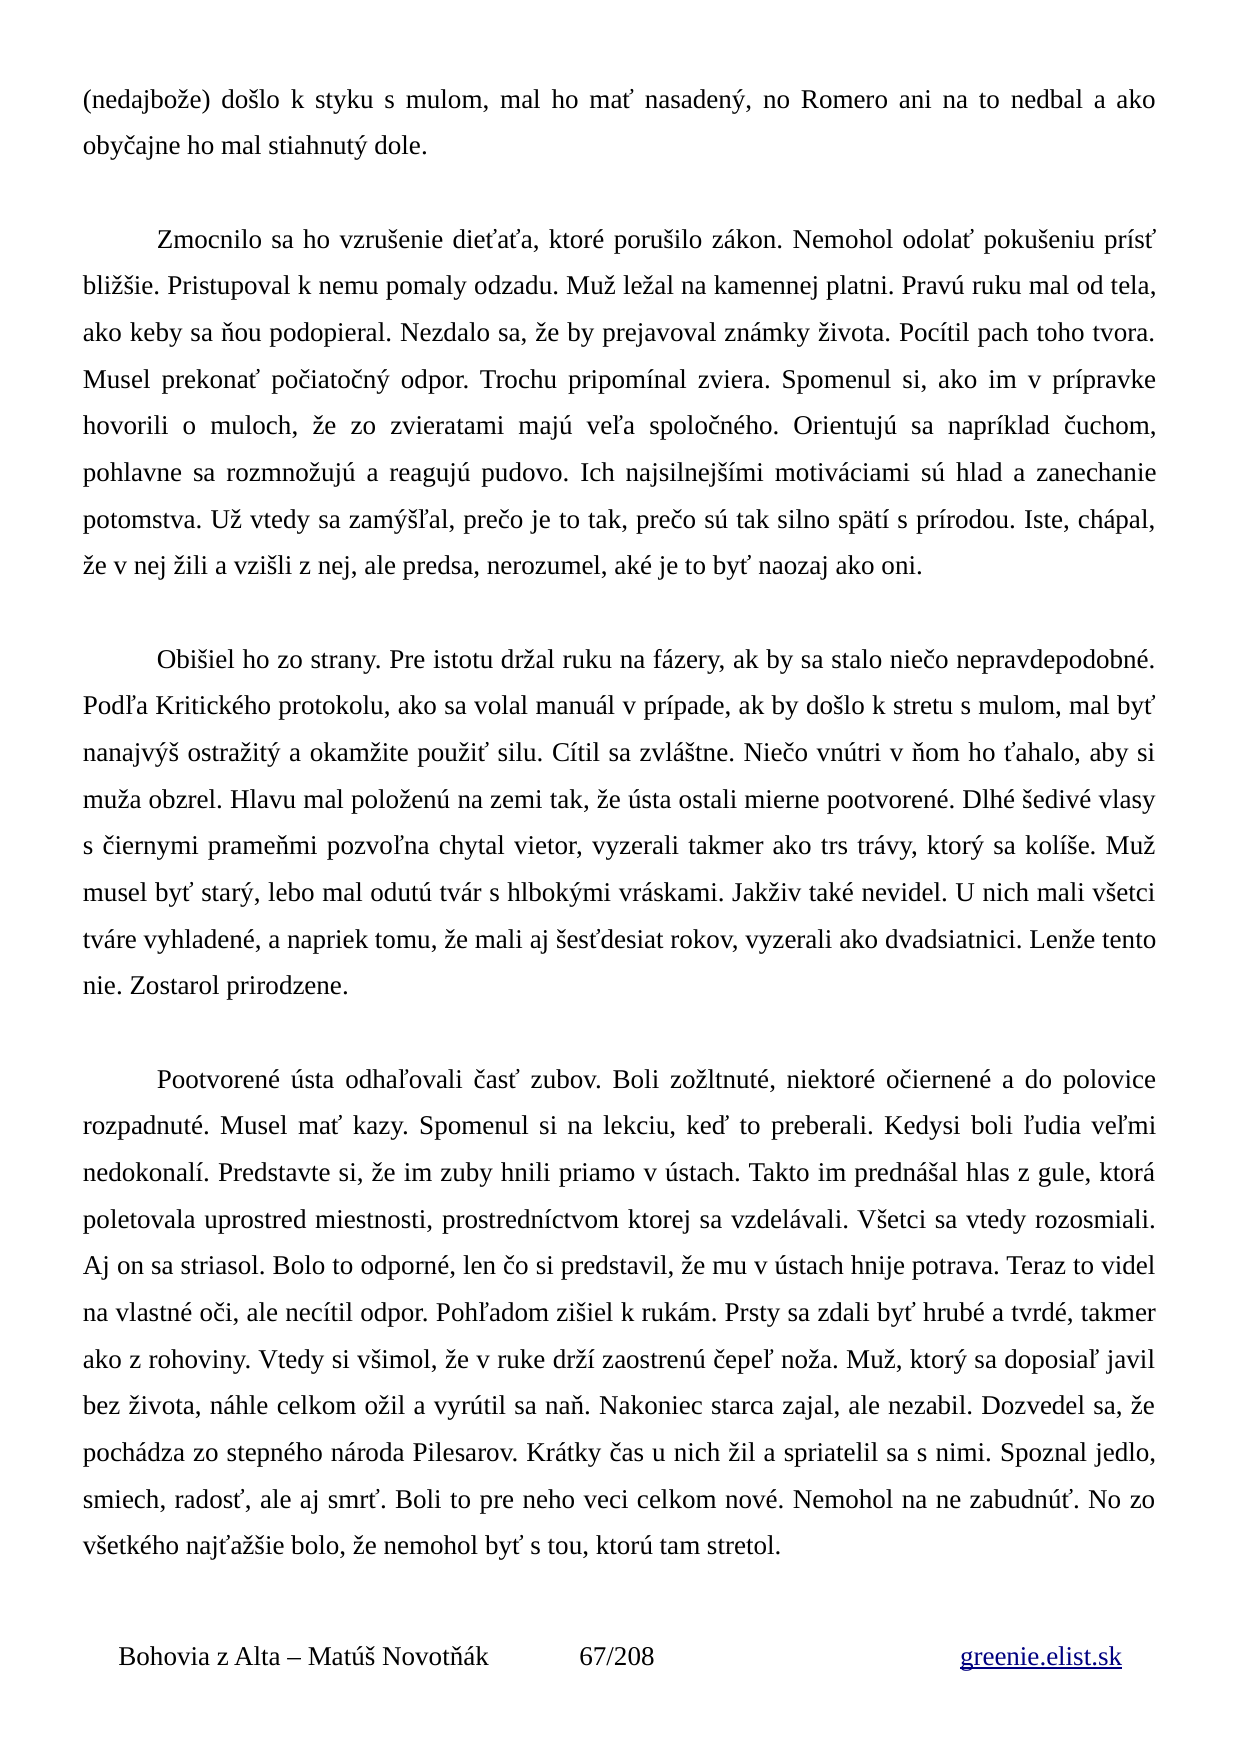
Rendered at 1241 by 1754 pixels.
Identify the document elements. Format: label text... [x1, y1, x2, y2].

text Zmocnilo sa ho vzrušenie dieťaťa, ktoré porušilo zákon. Nemohol odolať pokušeniu prísť bližšie. Pristupoval k nemu pomaly odzadu. Muž ležal na kamennej platni. Pravú ruku mal od tela, ako keby sa ňou podopieral. Nezdalo sa, že by prejavoval známky života. Pocítil pach toho tvora. Musel prekonať počiatočný odpor. Trochu pripomínal zviera. Spomenul si, ako im v prípravke hovorili o muloch, že zo zvieratami majú veľa spoločného. Orientujú sa napríklad čuchom, pohlavne sa rozmnožujú a reagujú pudovo. Ich najsilnejšími motiváciami sú hlad a zanechanie potomstva. Už vtedy sa zamýšľal, prečo je to tak, prečo sú tak silno spätí s prírodou. Iste, chápal, že v nej žili a vzišli z nej, ale predsa, nerozumel, aké je to byť naozaj ako oni. [83, 223, 1157, 581]
text Pootvorené ústa odhaľovali časť zubov. Boli zožltnuté, niektoré očiernené a do polovice rozpadnuté. Musel mať kazy. Spomenul si na lekciu, keď to preberali. Kedysi boli ľudia veľmi nedokonalí. Predstavte si, že im zuby hnili priamo v ústach. Takto im prednášal hlas z gule, ktorá poletovala uprostred miestnosti, prostredníctvom ktorej sa vzdelávali. Všetci sa vtedy rozosmiali. Aj on sa striasol. Bolo to odporné, len čo si predstavil, že mu v ústach hnije potrava. Teraz to videl na vlastné oči, ale necítil odpor. Pohľadom zišiel k rukám. Prsty sa zdali byť hrubé a tvrdé, takmer ako z rohoviny. Vtedy si všimol, že v ruke drží zaostrenú čepeľ noža. Muž, ktorý sa doposiaľ javil bez života, náhle celkom ožil a vyrútil sa naň. Nakoniec starca zajal, ale nezabil. Dozvedel sa, že pochádza zo stepného národa Pilesarov. Krátky čas u nich žil a spriatelil sa s nimi. Spoznal jedlo, smiech, radosť, ale aj smrť. Boli to pre neho veci celkom nové. Nemohol na ne zabudnúť. No zo všetkého najťažšie bolo, že nemohol byť s tou, ktorú tam stretol. [83, 1063, 1157, 1561]
text (nedajbože) došlo k styku s mulom, mal ho mať nasadený, no Romero ani na to nedbal a ako obyčajne ho mal stiahnutý dole. [83, 83, 1157, 161]
text Obišiel ho zo strany. Pre istotu držal ruku na fázery, ak by sa stalo niečo nepravdepodobné. Podľa Kritického protokolu, ako sa volal manuál v prípade, ak by došlo k stretu s mulom, mal byť nanajvýš ostražitý a okamžite použiť silu. Cítil sa zvláštne. Niečo vnútri v ňom ho ťahalo, aby si muža obzrel. Hlavu mal položenú na zemi tak, že ústa ostali mierne pootvorené. Dlhé šedivé vlasy s čiernymi prameňmi pozvoľna chytal vietor, vyzerali takmer ako trs trávy, ktorý sa kolíše. Muž musel byť starý, lebo mal odutú tvár s hlbokými vráskami. Jakživ také nevidel. U nich mali všetci tváre vyhladené, a napriek tomu, že mali aj šesťdesiat rokov, vyzerali ako dvadsiatnici. Lenže tento nie. Zostarol prirodzene. [83, 643, 1157, 1001]
